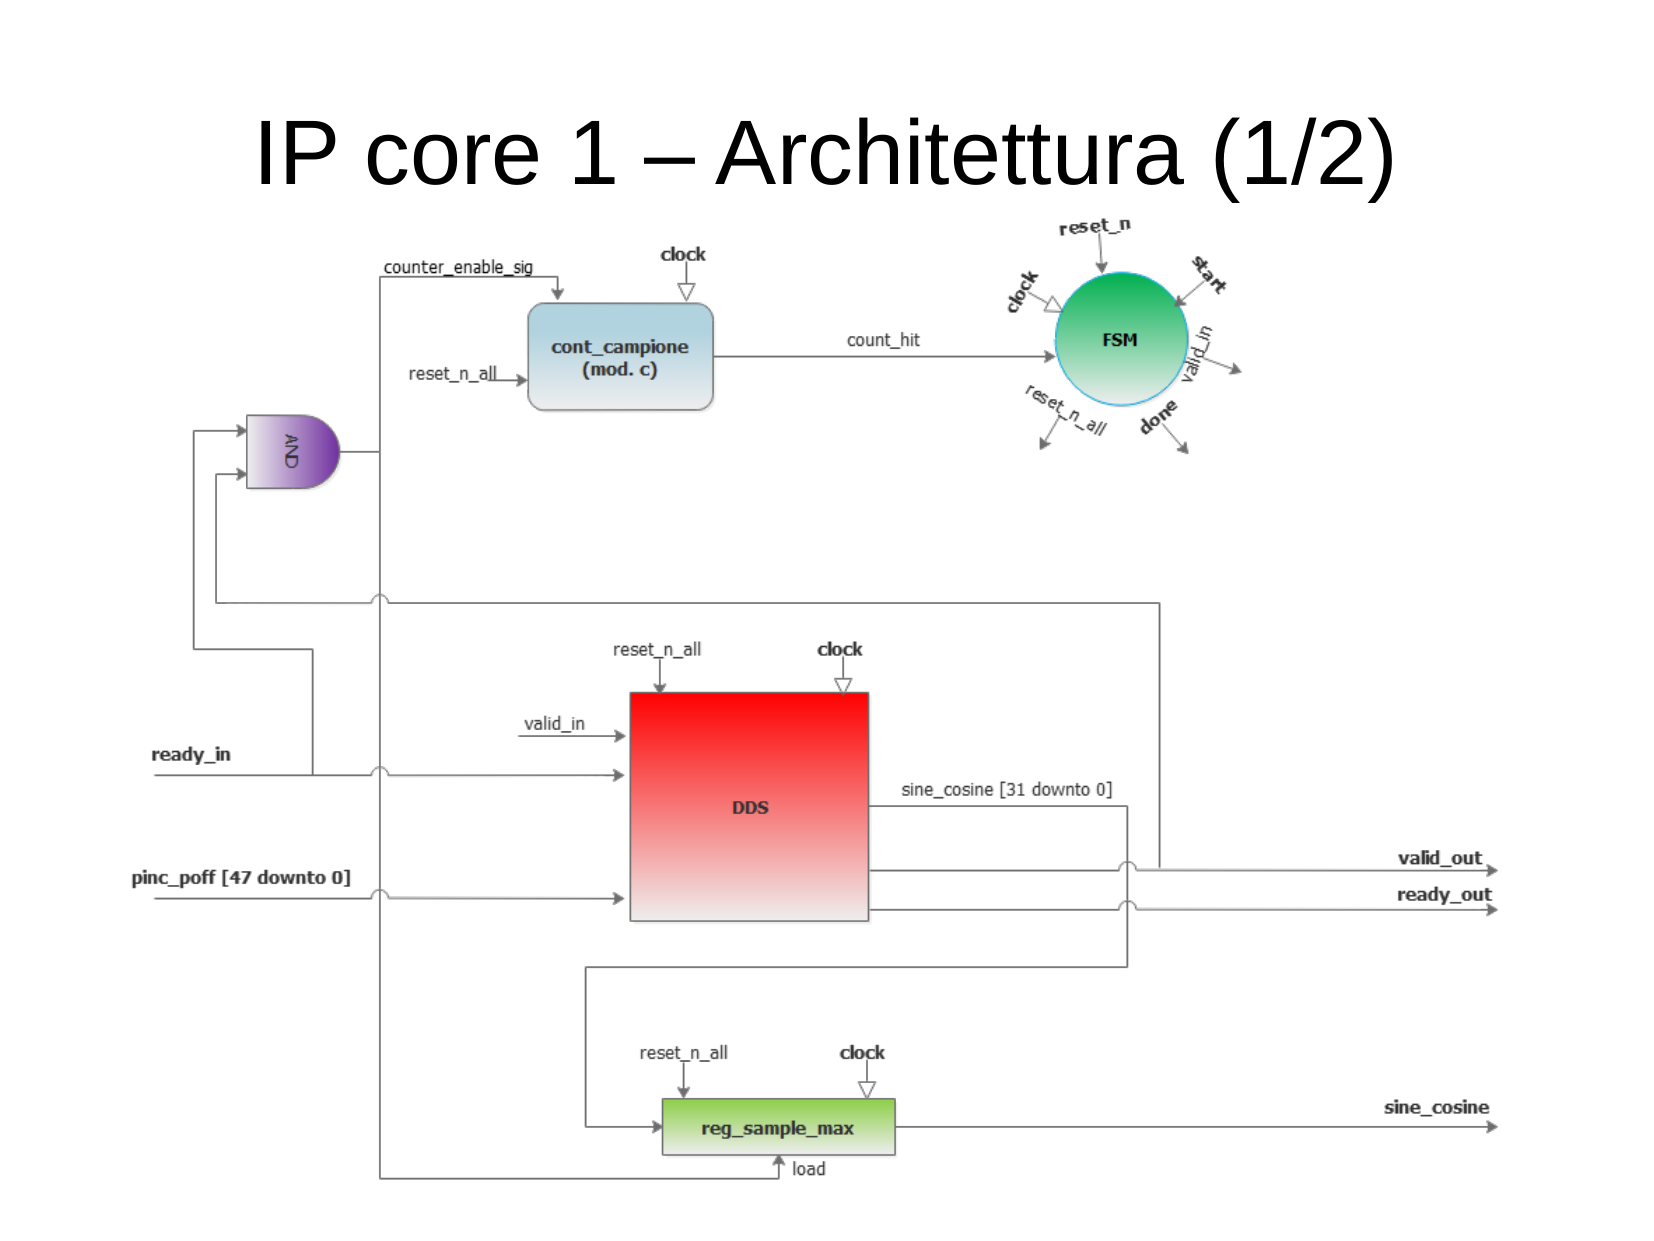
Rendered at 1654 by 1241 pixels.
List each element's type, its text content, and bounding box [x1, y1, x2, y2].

picture [35, 153, 1607, 1241]
title IP core 1 – Architettura (1/2) [82, 49, 1571, 153]
